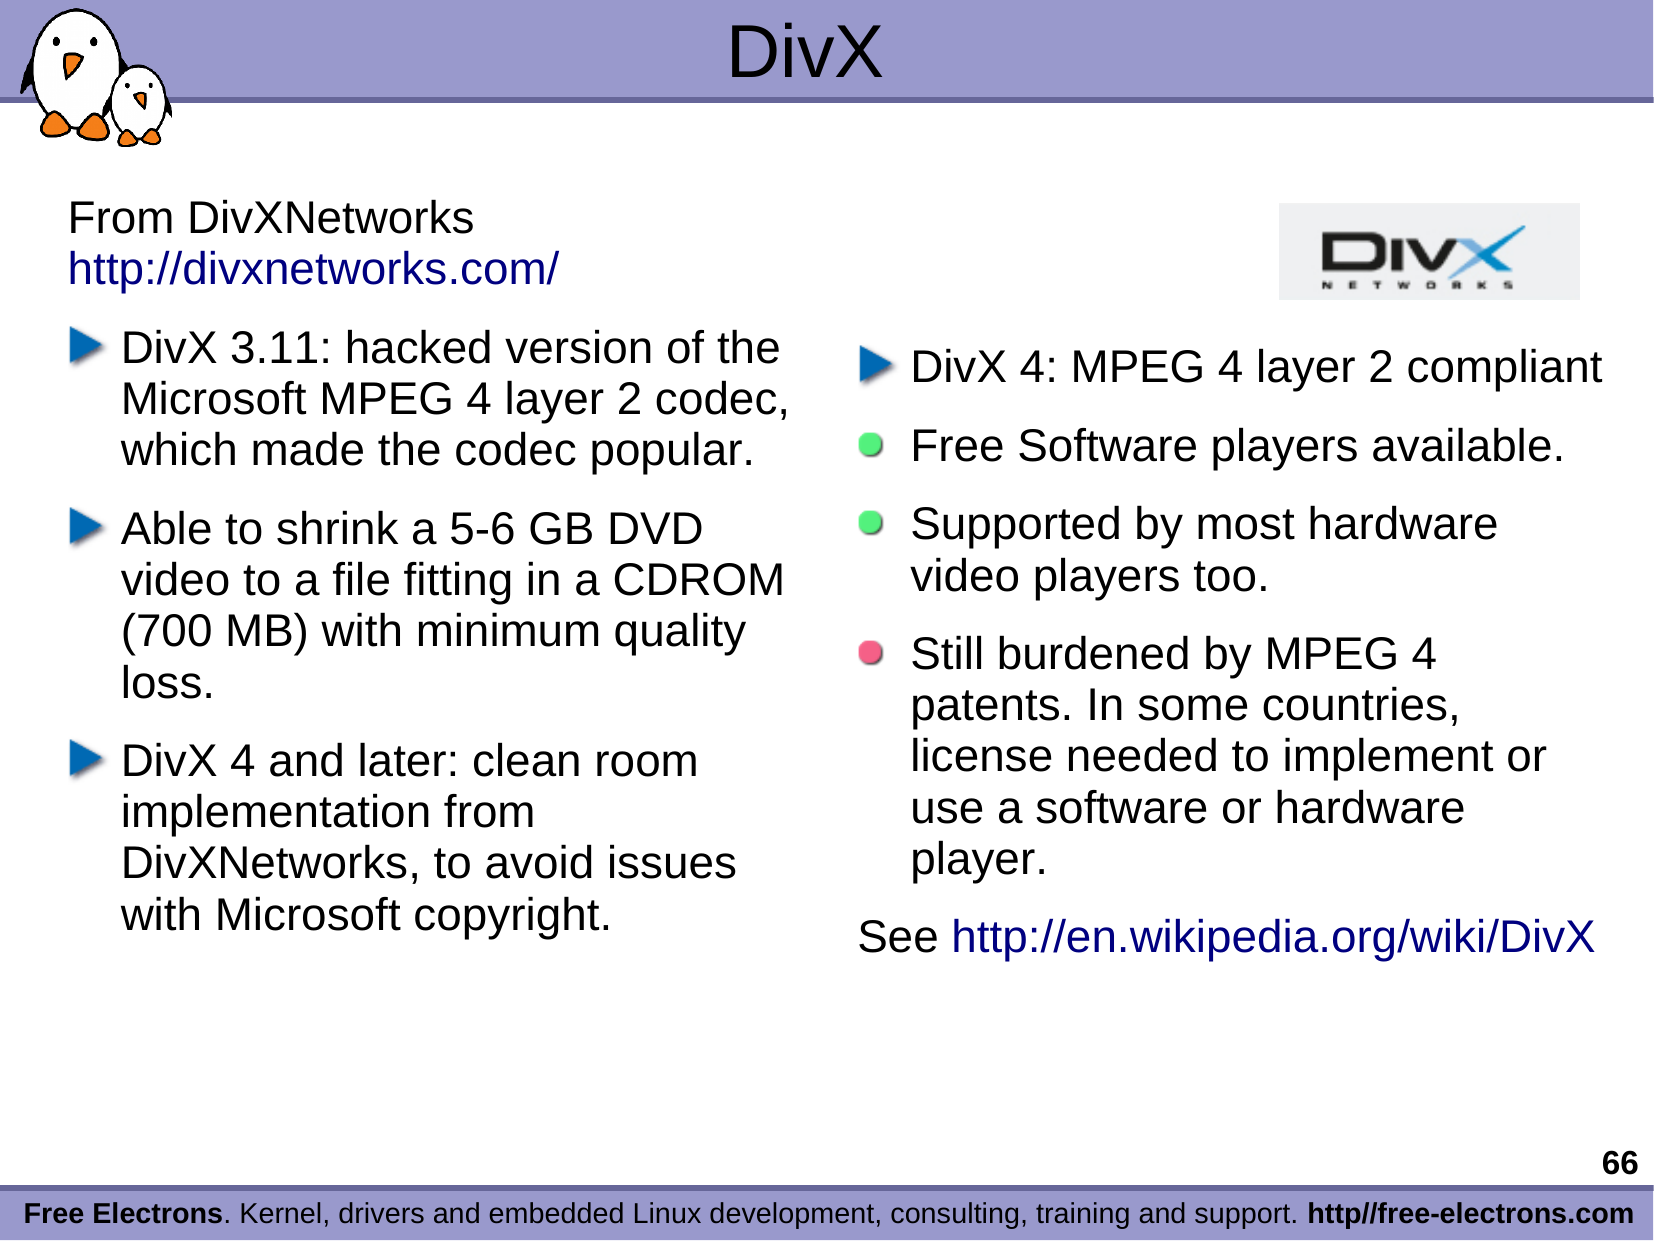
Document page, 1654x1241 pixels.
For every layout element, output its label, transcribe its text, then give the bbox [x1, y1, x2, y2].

title DivX [60, 0, 1551, 104]
list From DivXNetworks http://divxnetworks.com/ DivX 3.11: hacked version of the Microsoft MPEG 4 layer 2 codec, which made the codec popular. Able to shrink a 5-6 GB DVD video to a file fitting in a CDROM (700 MB) with minimum quality loss. DivX 4 and later: clean room implementation from DivXNetworks, to avoid issues with Microsoft copyright. [50, 191, 793, 1042]
list DivX 4: MPEG 4 layer 2 compliant Free Software players available. Supported by most hardware video players too. Still burdened by MPEG 4 patents. In some countries, license needed to implement or use a software or hardware player. See http://en.wikipedia.org/wiki/DivX [839, 341, 1613, 1053]
picture [1279, 203, 1580, 300]
picture [20, 8, 172, 147]
